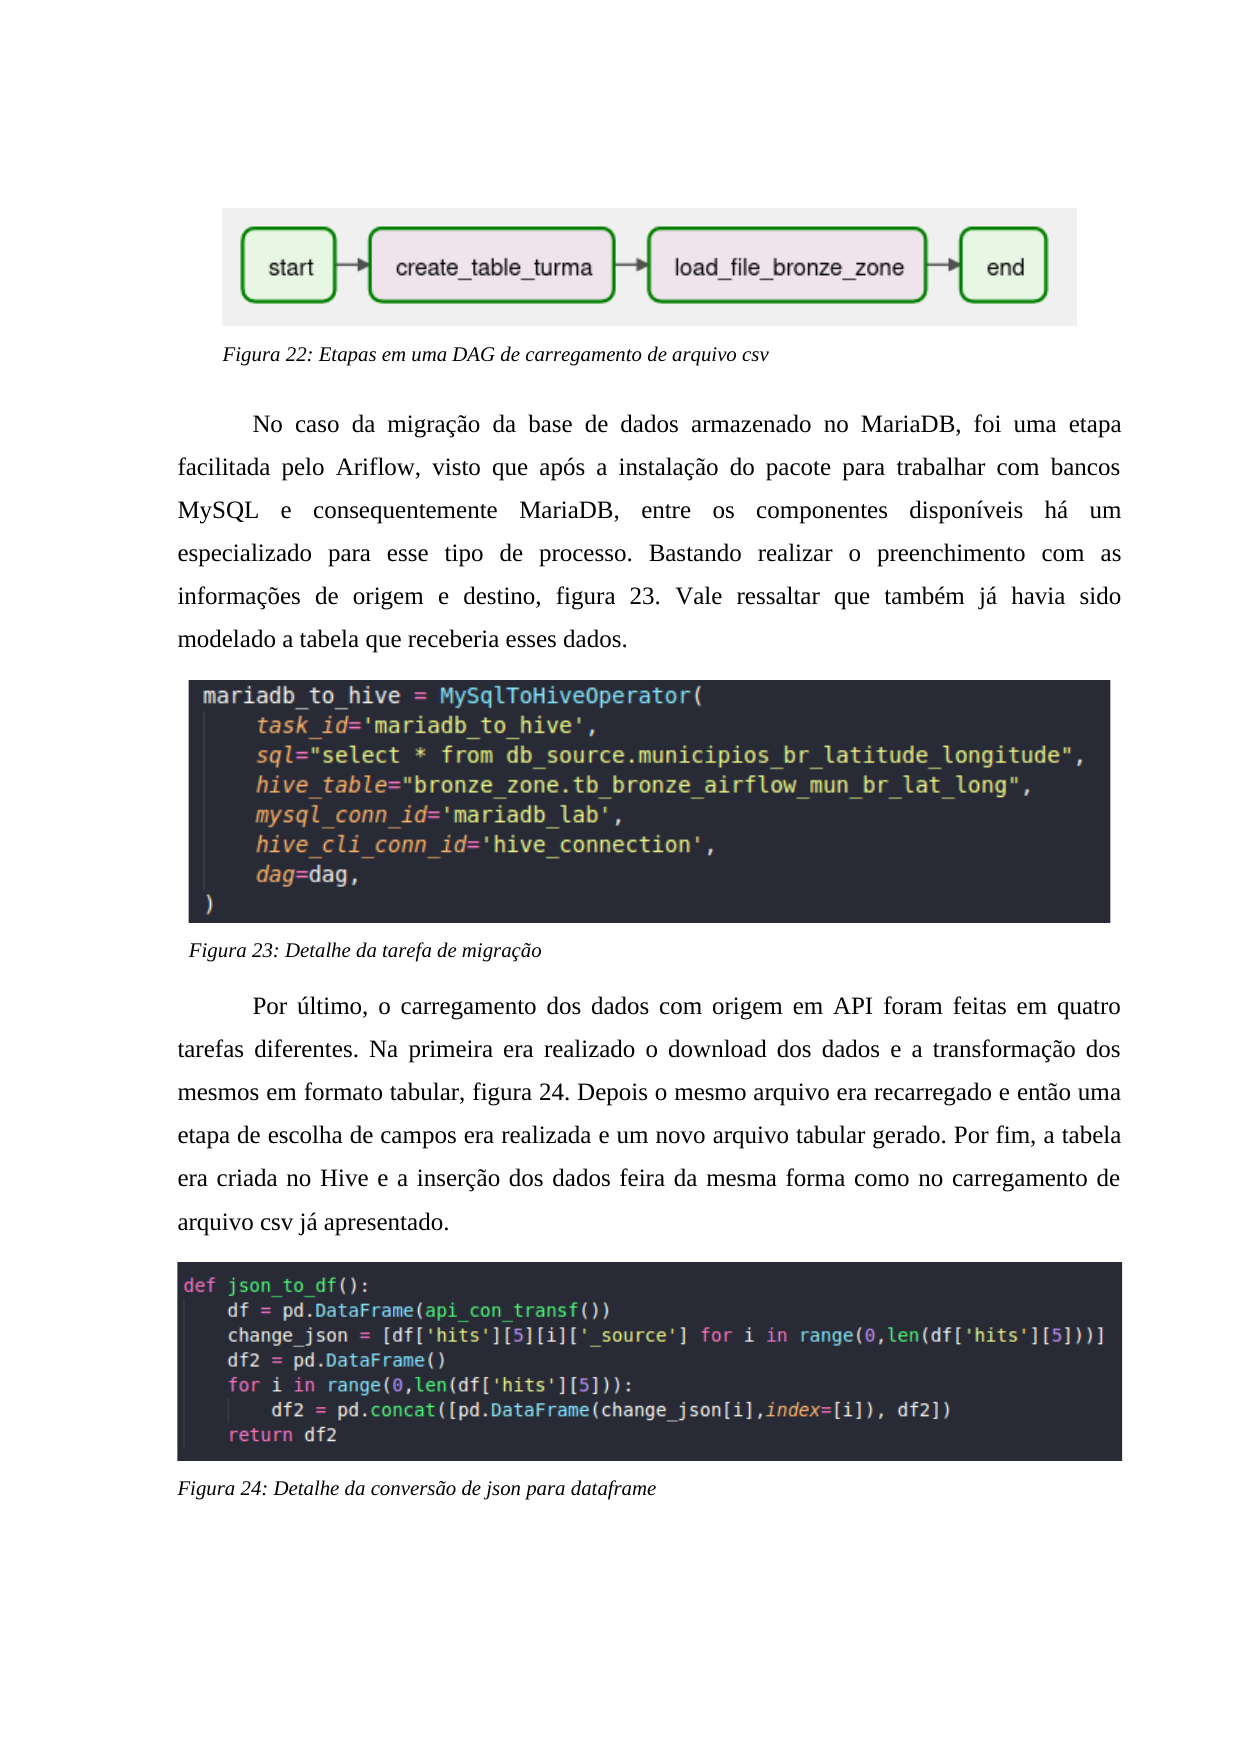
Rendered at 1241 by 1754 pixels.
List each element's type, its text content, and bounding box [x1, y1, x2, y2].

picture [222, 208, 1077, 326]
text [222, 202, 1077, 208]
picture [188, 680, 1111, 923]
text Figura 24: Detalhe da conversão de json para dataframe [177, 1461, 1122, 1500]
text No caso da migração da base de dados armazenado no MariaDB, foi uma etapa facilitada pelo Ariflow, visto que após a instalação do pacote para trabalhar com bancos MySQL e consequentemente MariaDB, entre os componentes disponíveis há um especializado para esse tipo de processo. Bastando realizar o preenchimento com as informações de origem e destino, figura 23. Vale ressaltar que também já havia sido modelado a tabela que receberia esses dados. [177, 409, 1122, 653]
picture [177, 1262, 1123, 1461]
text Por último, o carregamento dos dados com origem em API foram feitas em quatro tarefas diferentes. Na primeira era realizado o download dos dados e a transformação dos mesmos em formato tabular, figura 24. Depois o mesmo arquivo era recarregado e então uma etapa de escolha de campos era realizada e um novo arquivo tabular gerado. Por fim, a tabela era criada no Hive e a inserção dos dados feira da mesma forma como no carregamento de arquivo csv já apresentado. [177, 668, 1122, 1235]
text Figura 23: Detalhe da tarefa de migração [189, 923, 1111, 962]
text Figura 22: Etapas em uma DAG de carregamento de arquivo csv [222, 326, 1077, 366]
